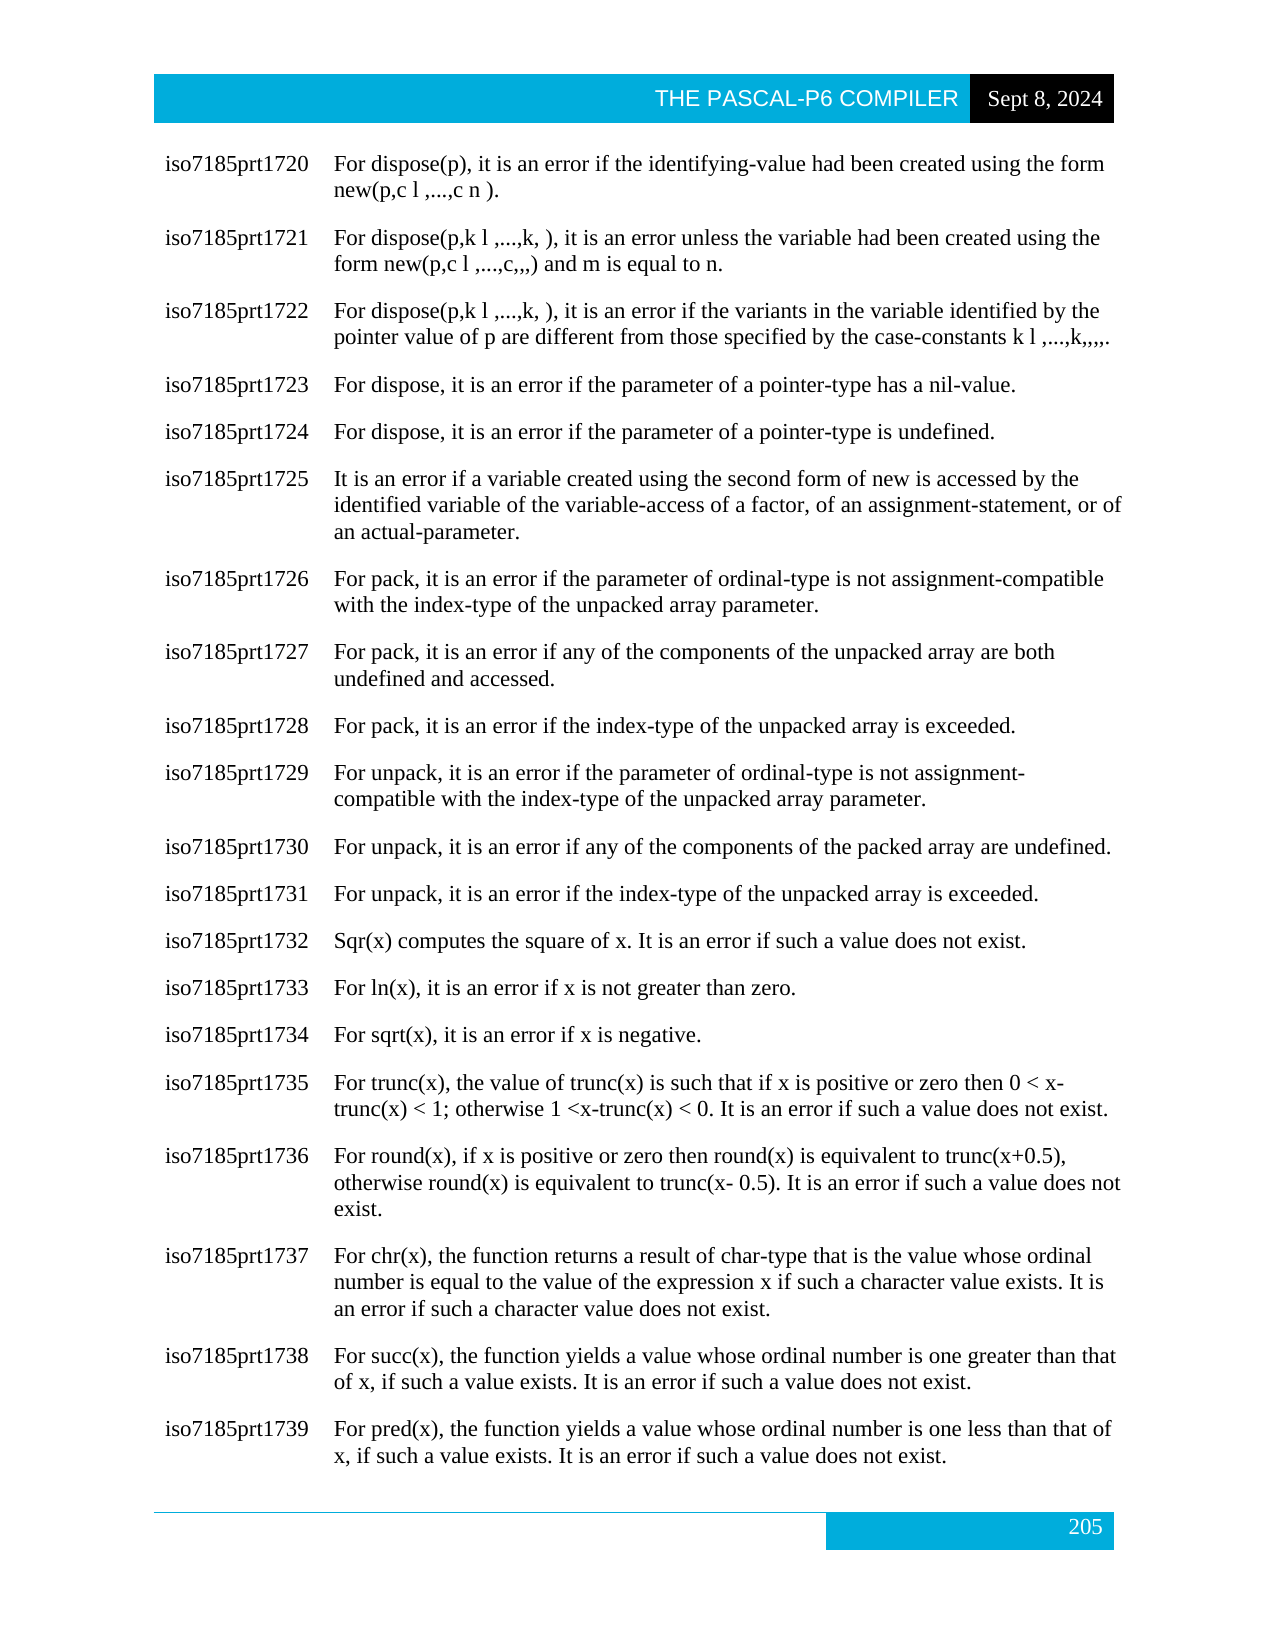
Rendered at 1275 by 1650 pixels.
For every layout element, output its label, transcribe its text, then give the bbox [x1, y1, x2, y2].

text iso7185prt1730 For unpack, it is an error if any of the components of the packed array are undefined. [165, 833, 1125, 859]
text iso7185prt1725 It is an error if a variable created using the second form of new is accessed by the identified variable of the variable-access of a factor, of an assignment-statement, or of an actual-parameter. [165, 465, 1125, 544]
text iso7185prt1731 For unpack, it is an error if the index-type of the unpacked array is exceeded. [165, 880, 1125, 906]
text iso7185prt1733 For ln(x), it is an error if x is not greater than zero. [165, 974, 1125, 1001]
text iso7185prt1739 For pred(x), the function yields a value whose ordinal number is one less than that of x, if such a value exists. It is an error if such a value does not exist. [165, 1416, 1125, 1468]
text iso7185prt1732 Sqr(x) computes the square of x. It is an error if such a value does not exist. [165, 927, 1125, 953]
text iso7185prt1722 For dispose(p,k l ,...,k, ), it is an error if the variants in the variable identified by the pointer value of p are different from those specified by the case-constants k l ,...,k,,,,. [165, 297, 1125, 350]
text iso7185prt1738 For succ(x), the function yields a value whose ordinal number is one greater than that of x, if such a value exists. It is an error if such a value does not exist. [165, 1342, 1125, 1395]
text iso7185prt1721 For dispose(p,k l ,...,k, ), it is an error unless the variable had been created using the form new(p,c l ,...,c,,,) and m is equal to n. [165, 223, 1125, 276]
text iso7185prt1734 For sqrt(x), it is an error if x is negative. [165, 1021, 1125, 1048]
text iso7185prt1728 For pack, it is an error if the index-type of the unpacked array is exceeded. [165, 712, 1125, 738]
text iso7185prt1723 For dispose, it is an error if the parameter of a pointer-type has a nil-value. [165, 371, 1125, 397]
text iso7185prt1735 For trunc(x), the value of trunc(x) is such that if x is positive or zero then 0 < x-trunc(x) < 1; otherwise 1 <x-trunc(x) < 0. It is an error if such a value does not exist. [165, 1069, 1125, 1121]
text iso7185prt1737 For chr(x), the function returns a result of char-type that is the value whose ordinal number is equal to the value of the expression x if such a character value exists. It is an error if such a character value does not exist. [165, 1242, 1125, 1321]
text iso7185prt1724 For dispose, it is an error if the parameter of a pointer-type is undefined. [165, 418, 1125, 444]
text iso7185prt1720 For dispose(p), it is an error if the identifying-value had been created using the form new(p,c l ,...,c n ). [165, 150, 1125, 203]
text iso7185prt1729 For unpack, it is an error if the parameter of ordinal-type is not assignment-compatible with the index-type of the unpacked array parameter. [165, 759, 1125, 812]
text iso7185prt1726 For pack, it is an error if the parameter of ordinal-type is not assignment-compatible with the index-type of the unpacked array parameter. [165, 565, 1125, 618]
text iso7185prt1736 For round(x), if x is positive or zero then round(x) is equivalent to trunc(x+0.5), otherwise round(x) is equivalent to trunc(x- 0.5). It is an error if such a value does not exist. [165, 1142, 1125, 1221]
text iso7185prt1727 For pack, it is an error if any of the components of the unpacked array are both undefined and accessed. [165, 638, 1125, 691]
